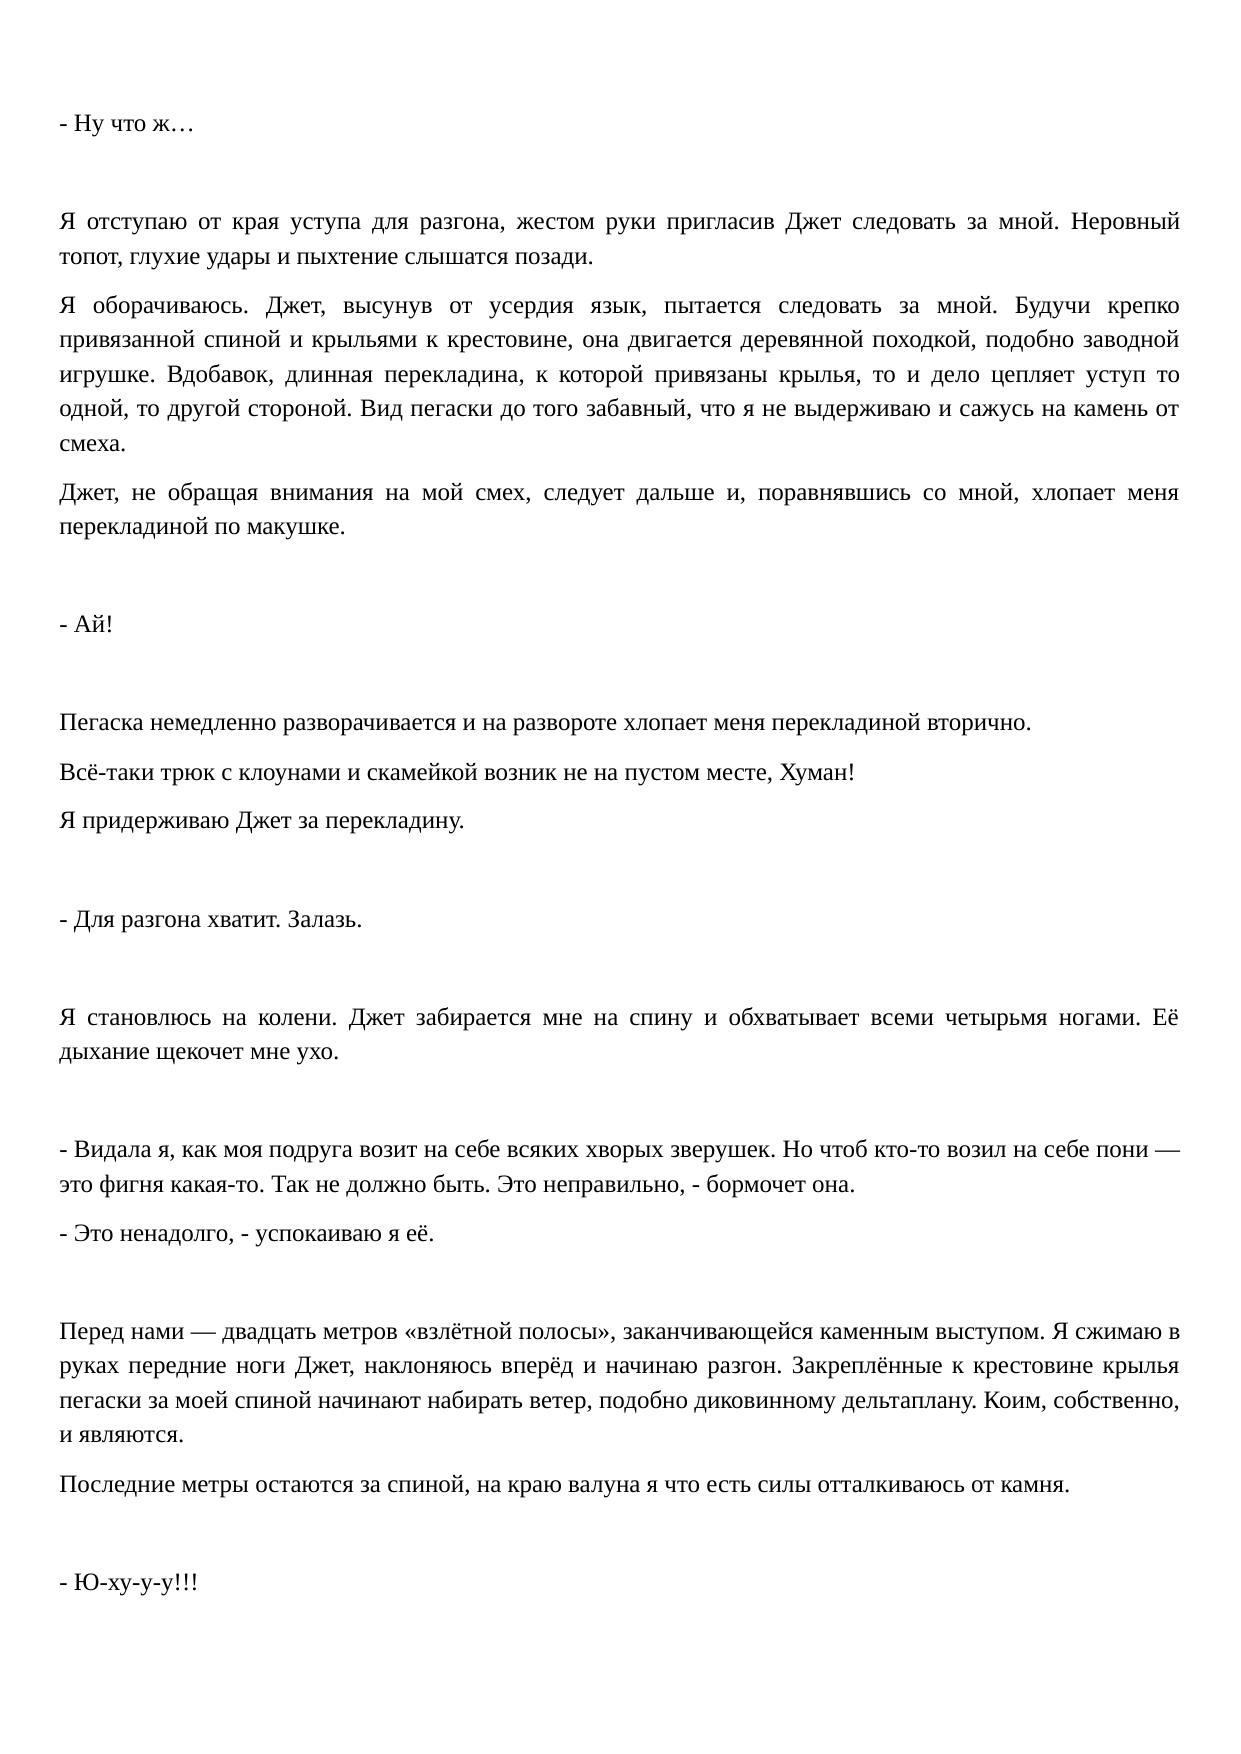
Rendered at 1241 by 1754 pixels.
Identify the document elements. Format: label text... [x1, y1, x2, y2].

text Последние метры остаются за спиной, на краю валуна я что есть силы отталкиваюсь от камня. [59, 1469, 1181, 1497]
text Джет, не обращая внимания на мой смех, следует дальше и, поравнявшись со мной, хлопает меня перекладиной по макушке. [59, 477, 1181, 540]
text Перед нами — двадцать метров «взлётной полосы», заканчивающейся каменным выступом. Я сжимаю в руках передние ноги Джет, наклоняюсь вперёд и начинаю разгон. Закреплённые к крестовине крылья пегаски за моей спиной начинают набирать ветер, подобно диковинному дельтаплану. Коим, собственно, и являются. [59, 1316, 1181, 1448]
text - Это ненадолго, - успокаиваю я её. [59, 1218, 1181, 1247]
text - Ю-ху-у-у!!! [59, 1567, 1181, 1596]
text - Ну что ж… [59, 108, 1181, 137]
text Всё-таки трюк с клоунами и скамейкой возник не на пустом месте, Хуман! [59, 757, 1181, 785]
text Я оборачиваюсь. Джет, высунув от усердия язык, пытается следовать за мной. Будучи крепко привязанной спиной и крыльями к крестовине, она двигается деревянной походкой, подобно заводной игрушке. Вдобавок, длинная перекладина, к которой привязаны крылья, то и дело цепляет уступ то одной, то другой стороной. Вид пегаски до того забавный, что я не выдерживаю и сажусь на камень от смеха. [59, 290, 1181, 456]
text - Ай! [59, 609, 1181, 638]
text Я придерживаю Джет за перекладину. [59, 806, 1181, 834]
text Я становлюсь на колени. Джет забирается мне на спину и обхватывает всеми четырьмя ногами. Её дыхание щекочет мне ухо. [59, 1002, 1181, 1065]
text - Для разгона хватит. Залазь. [59, 904, 1181, 932]
text Я отступаю от края уступа для разгона, жестом руки пригласив Джет следовать за мной. Неровный топот, глухие удары и пыхтение слышатся позади. [59, 206, 1181, 269]
text - Видала я, как моя подруга возит на себе всяких хворых зверушек. Но чтоб кто-то возил на себе пони — это фигня какая-то. Так не должно быть. Это неправильно, - бормочет она. [59, 1134, 1181, 1198]
text Пегаска немедленно разворачивается и на развороте хлопает меня перекладиной вторично. [59, 707, 1181, 736]
